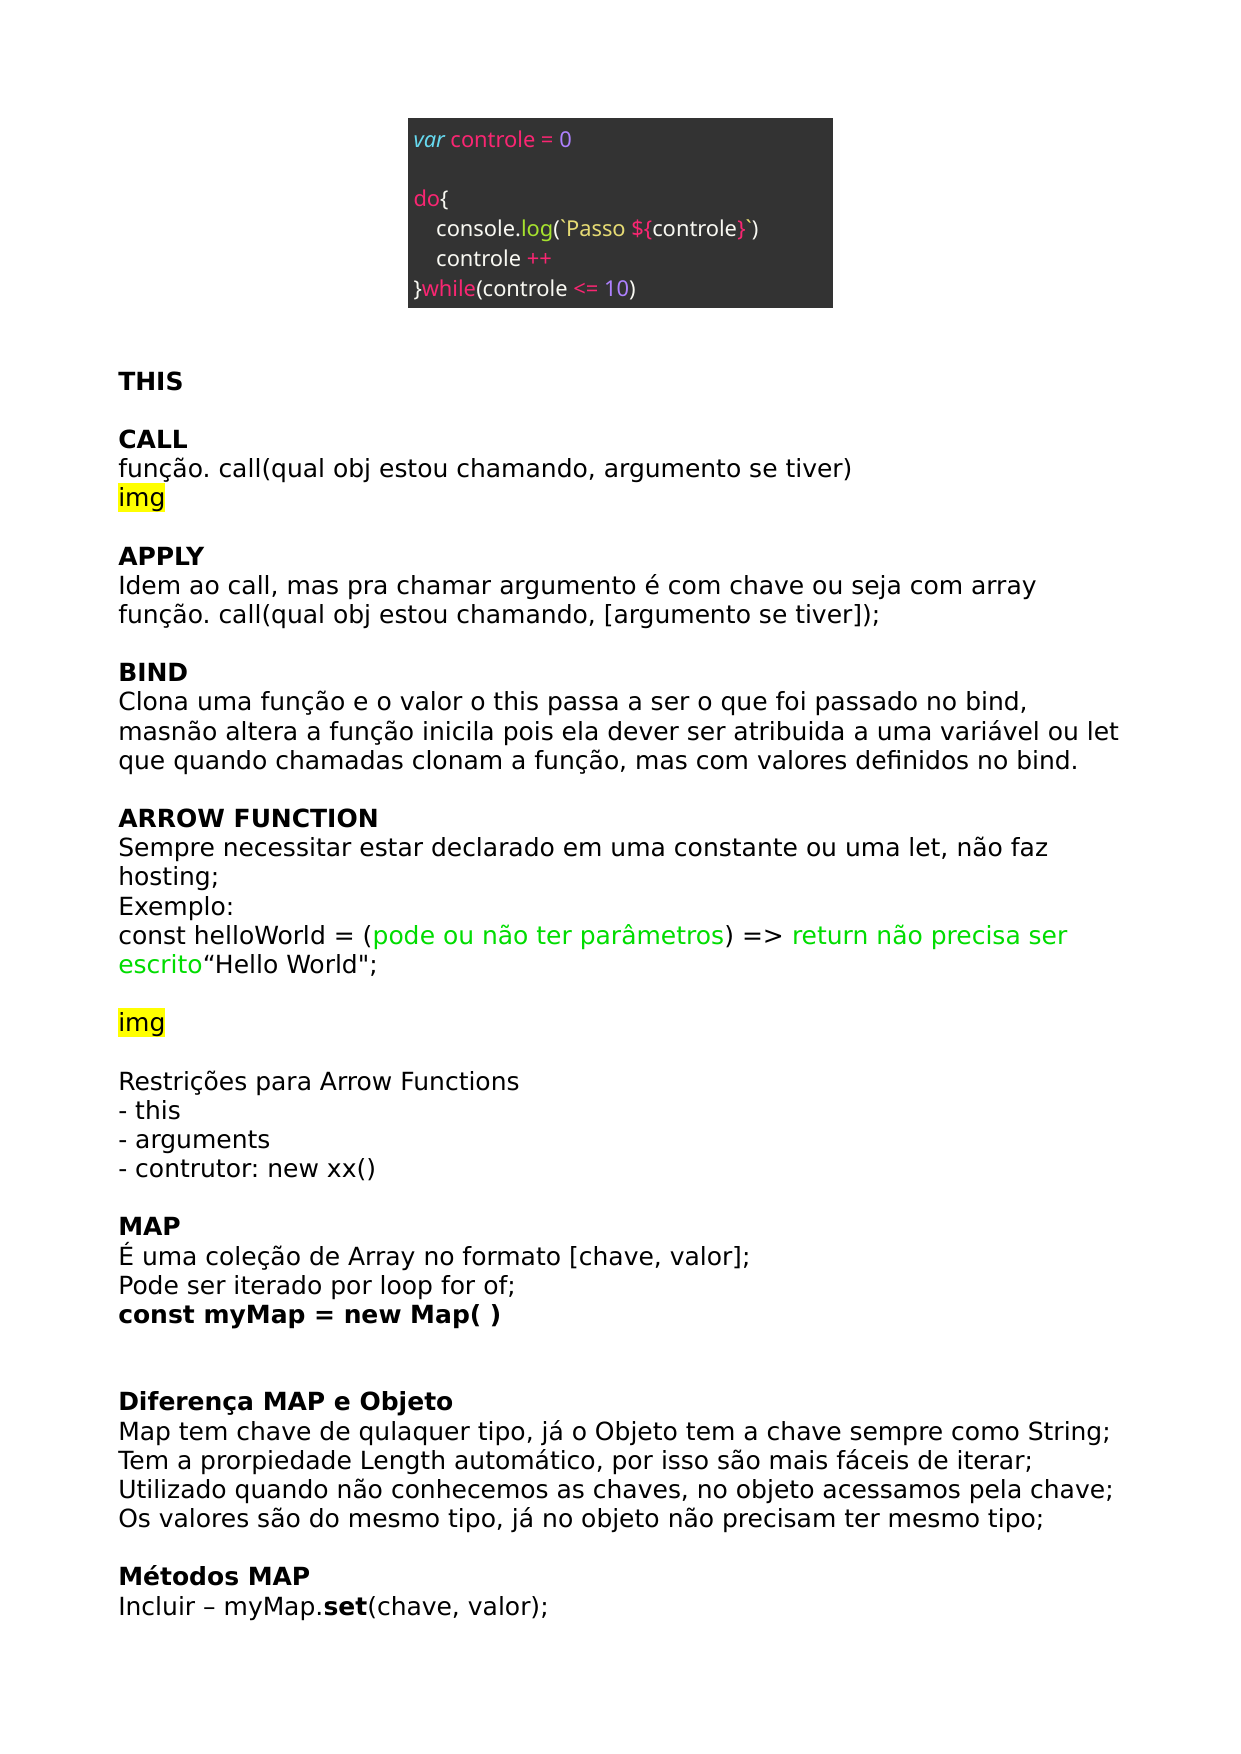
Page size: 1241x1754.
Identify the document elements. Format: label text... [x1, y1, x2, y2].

text Utilizado quando não conhecemos as chaves, no objeto acessamos pela chave; [118, 1475, 1122, 1504]
text Incluir – myMap.set(chave, valor); [118, 1592, 1122, 1621]
text Map tem chave de qulaquer tipo, já o Objeto tem a chave sempre como String; [118, 1417, 1122, 1446]
text - arguments [118, 1125, 1122, 1154]
text img [118, 483, 1122, 512]
text const helloWorld = (pode ou não ter parâmetros) => return não precisa ser escrito“Hello World"; [118, 921, 1122, 979]
text MAP [118, 1212, 1122, 1242]
text ARROW FUNCTION [118, 804, 1122, 833]
text Clona uma função e o valor o this passa a ser o que foi passado no bind, masnão altera a função inicila pois ela dever ser atribuida a uma variável ou let que quando chamadas clonam a função, mas com valores definidos no bind. [118, 687, 1122, 775]
text const myMap = new Map( ) [118, 1300, 1122, 1329]
text BIND [118, 658, 1122, 687]
text função. call(qual obj estou chamando, [argumento se tiver]); [118, 600, 1122, 629]
text Pode ser iterado por loop for of; [118, 1271, 1122, 1300]
text CALL [118, 425, 1122, 454]
text APPLY [118, 542, 1122, 571]
text - this [118, 1096, 1122, 1125]
text Diferença MAP e Objeto [118, 1387, 1122, 1417]
text Restrições para Arrow Functions [118, 1067, 1122, 1096]
text Exemplo: [118, 892, 1122, 921]
text função. call(qual obj estou chamando, argumento se tiver) [118, 454, 1122, 483]
text - contrutor: new xx() [118, 1154, 1122, 1183]
table_header var controle = 0 do{ console.log(`Passo ${controle}`) controle ++ }while(controle <= 10) [408, 118, 833, 308]
text Tem a prorpiedade Length automático, por isso são mais fáceis de iterar; [118, 1446, 1122, 1475]
text THIS [118, 367, 1122, 396]
text É uma coleção de Array no formato [chave, valor]; [118, 1242, 1122, 1271]
text Os valores são do mesmo tipo, já no objeto não precisam ter mesmo tipo; [118, 1504, 1122, 1533]
text Métodos MAP [118, 1562, 1122, 1592]
text Idem ao call, mas pra chamar argumento é com chave ou seja com array [118, 571, 1122, 600]
text Sempre necessitar estar declarado em uma constante ou uma let, não faz hosting; [118, 833, 1122, 892]
text img [118, 1008, 1122, 1037]
